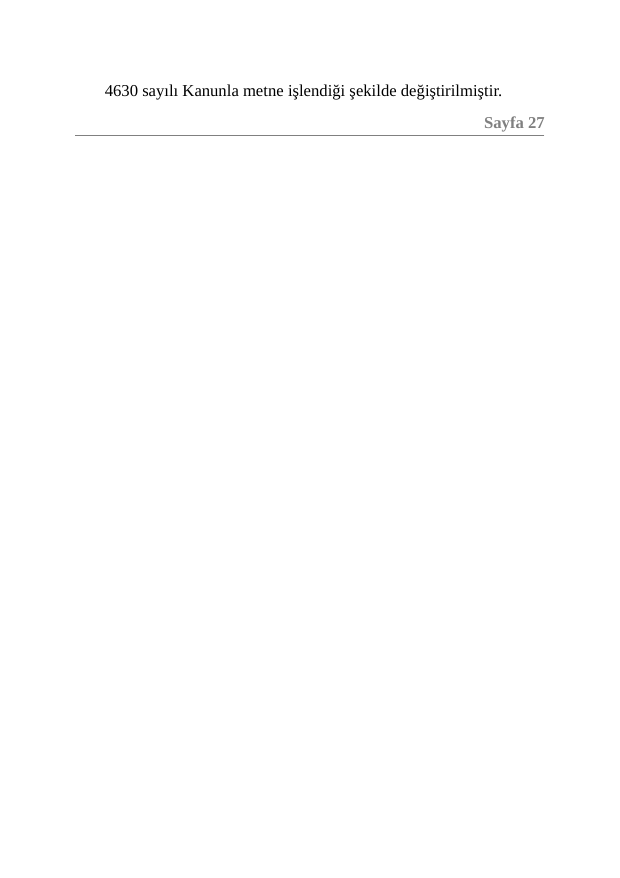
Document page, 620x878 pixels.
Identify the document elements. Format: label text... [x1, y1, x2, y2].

text Sayfa 27 [75, 112, 544, 135]
text 4630 sayılı Kanunla metne işlendiği şekilde değiştirilmiştir. [75, 75, 544, 100]
